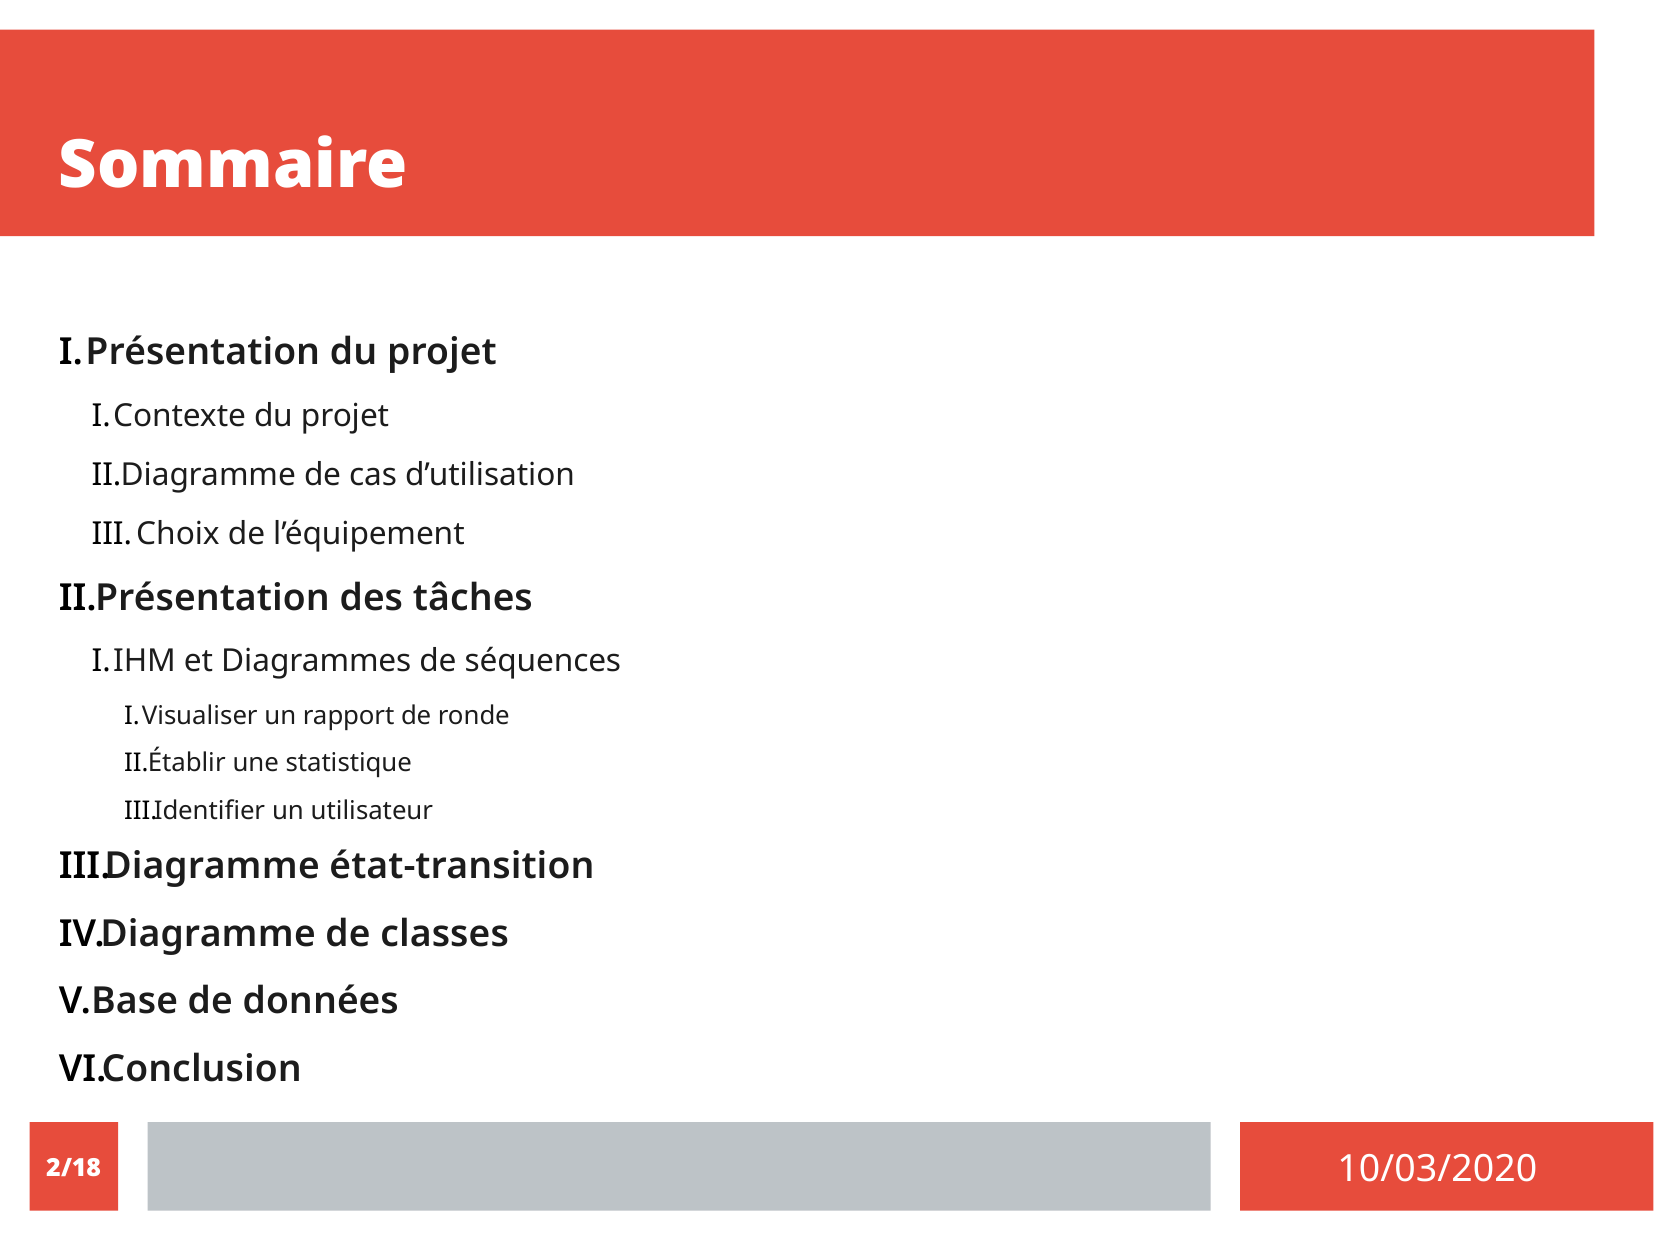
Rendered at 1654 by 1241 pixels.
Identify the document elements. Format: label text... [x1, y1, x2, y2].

list Présentation du projet Contexte du projet Diagramme de cas d’utilisation Choix de l’équipement Présentation des tâches IHM et Diagrammes de séquences Visualiser un rapport de ronde Établir une statistique Identifier un utilisateur Diagramme état-transition Diagramme de classes Base de données Conclusion [59, 324, 1565, 1093]
title Sommaire [59, 59, 1595, 207]
